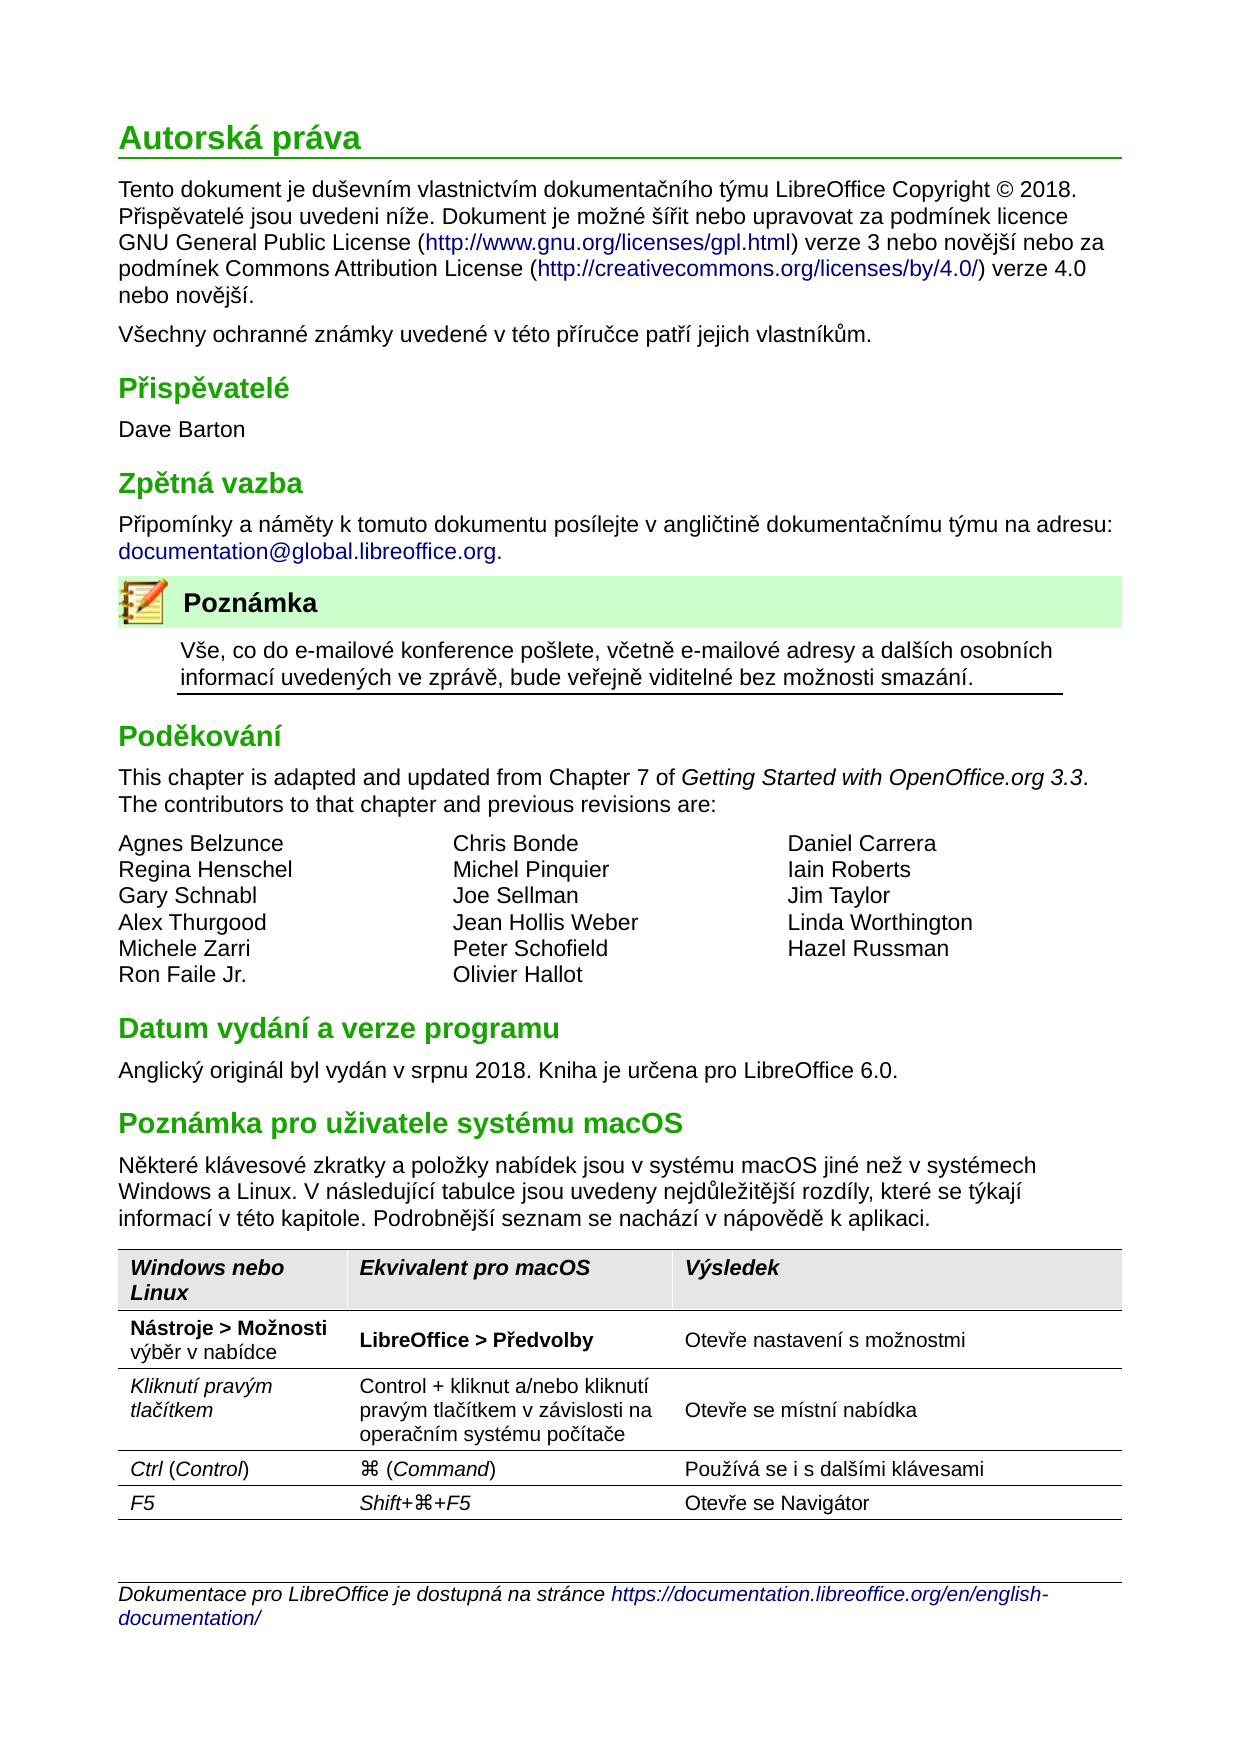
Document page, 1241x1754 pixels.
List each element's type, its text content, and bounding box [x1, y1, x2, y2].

table_header [789, 416, 1122, 442]
table_cell [788, 961, 1122, 988]
table_cell Otevře se Navigátor [673, 1486, 1122, 1519]
table_cell Používá se i s dalšími klávesami [673, 1451, 1122, 1485]
table_cell ⌘ (Command) [348, 1451, 672, 1485]
table_cell LibreOffice > Předvolby [348, 1311, 672, 1368]
text Připomínky a náměty k tomuto dokumentu posílejte v angličtině dokumentačnímu týmu na adresu: documentation@global.libreoffice.org. [118, 511, 1122, 564]
subtitle Poznámka [118, 576, 1122, 628]
table_cell Michele Zarri [118, 935, 453, 961]
subtitle Přispěvatelé [118, 371, 1122, 404]
table_cell Jean Hollis Weber [453, 909, 787, 935]
table_header Ekvivalent pro macOS [348, 1250, 672, 1309]
table_cell Alex Thurgood [118, 909, 453, 935]
table_cell Otevře nastavení s možnostmi [673, 1311, 1122, 1368]
table_cell Joe Sellman [453, 882, 787, 908]
picture [119, 577, 170, 628]
table_header Daniel Carrera [788, 830, 1122, 856]
table_header Dave Barton [118, 416, 458, 442]
table_cell Ron Faile Jr. [118, 961, 453, 988]
table_cell F5 [118, 1486, 347, 1519]
table_cell Olivier Hallot [453, 961, 787, 988]
table_header [458, 416, 789, 442]
table_header Chris Bonde [453, 830, 787, 856]
subtitle Zpětná vazba [118, 466, 1122, 499]
table_cell Iain Roberts [788, 856, 1122, 882]
table_cell Hazel Russman [788, 935, 1122, 961]
text Tento dokument je duševním vlastnictvím dokumentačního týmu LibreOffice Copyright © 2018. Přispěvatelé jsou uvedeni níže. Dokument je možné šířit nebo upravovat za podmínek licence GNU General Public License (http://www.gnu.org/licenses/gpl.html) verze 3 nebo novější nebo za podmínek Commons Attribution License (http://creativecommons.org/licenses/by/4.0/) verze 4.0 nebo novější. [118, 176, 1122, 308]
table_cell Peter Schofield [453, 935, 787, 961]
subtitle Datum vydání a verze programu [118, 1011, 1122, 1045]
table_cell Kliknutí pravým tlačítkem [118, 1369, 347, 1450]
table_cell Michel Pinquier [453, 856, 787, 882]
text Vše, co do e-mailové konference pošlete, včetně e-mailové adresy a dalších osobních informací uvedených ve zprávě, bude veřejně viditelné bez možnosti smazání. [177, 634, 1063, 693]
table_header Windows nebo Linux [118, 1250, 347, 1309]
table_cell Otevře se místní nabídka [673, 1369, 1122, 1450]
table_cell Jim Taylor [788, 882, 1122, 908]
table_cell Shift+⌘+F5 [348, 1486, 672, 1519]
table_cell Regina Henschel [118, 856, 453, 882]
subtitle Poznámka pro uživatele systému macOS [118, 1107, 1122, 1140]
table_cell Gary Schnabl [118, 882, 453, 908]
table_cell Linda Worthington [788, 909, 1122, 935]
subtitle Autorská práva [118, 118, 1122, 157]
table_cell Ctrl (Control) [118, 1451, 347, 1485]
table_cell Control + kliknut a/nebo kliknutí pravým tlačítkem v závislosti na operačním systému počítače [348, 1369, 672, 1450]
table_header Výsledek [673, 1250, 1122, 1309]
text Anglický originál byl vydán v srpnu 2018. Kniha je určena pro LibreOffice 6.0. [118, 1057, 1122, 1083]
text Některé klávesové zkratky a položky nabídek jsou v systému macOS jiné než v systémech Windows a Linux. V následující tabulce jsou uvedeny nejdůležitější rozdíly, které se týkají informací v této kapitole. Podrobnější seznam se nachází v nápovědě k aplikaci. [118, 1152, 1122, 1231]
text Všechny ochranné známky uvedené v této příručce patří jejich vlastníkům. [118, 321, 1122, 347]
text This chapter is adapted and updated from Chapter 7 of Getting Started with OpenOffice.org 3.3. The contributors to that chapter and previous revisions are: [118, 764, 1122, 817]
subtitle Poděkování [118, 719, 1122, 752]
table_cell Nástroje > Možnosti výběr v nabídce [118, 1311, 347, 1368]
table_header Agnes Belzunce [118, 830, 453, 856]
